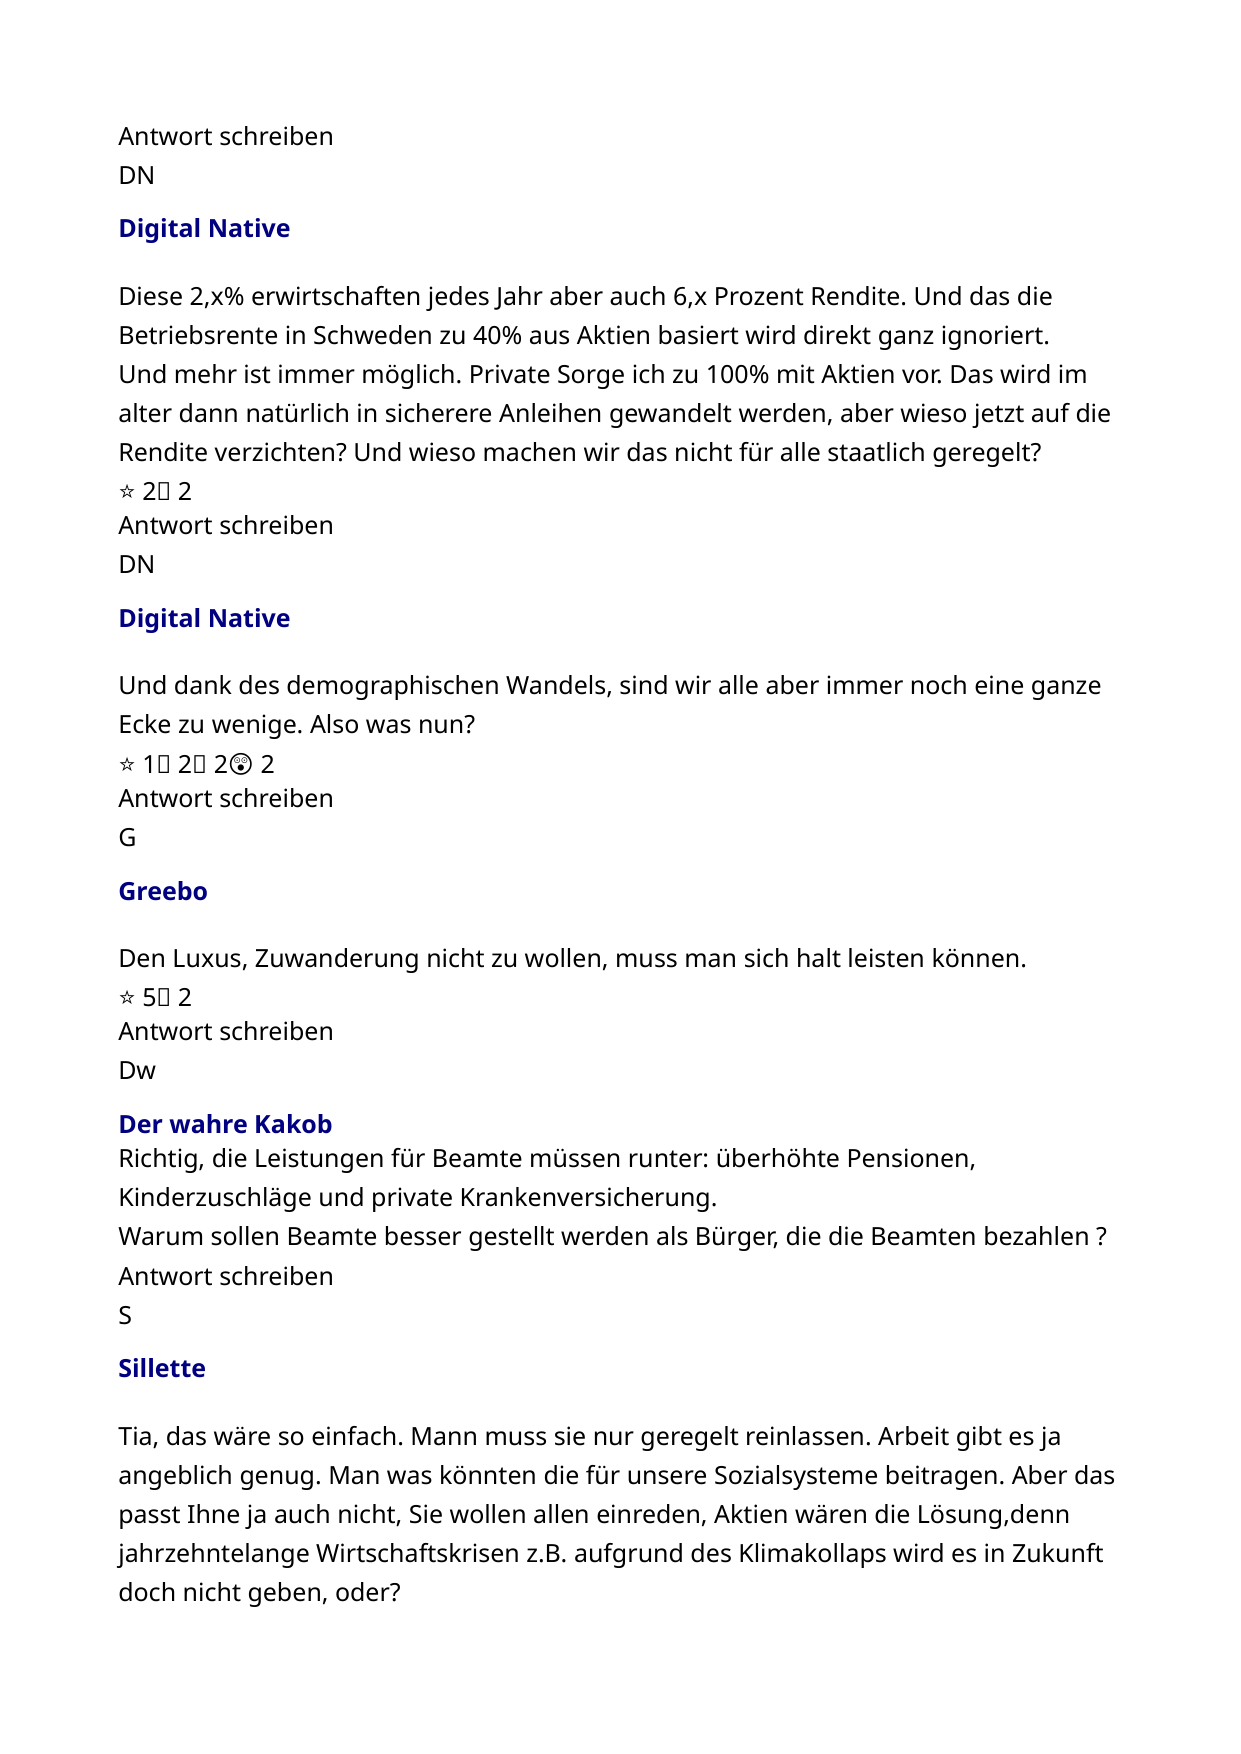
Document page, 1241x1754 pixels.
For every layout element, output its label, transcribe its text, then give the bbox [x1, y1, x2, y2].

text Antwort schreiben [118, 1014, 1122, 1048]
text DN [118, 547, 1122, 581]
subtitle Greebo [118, 873, 1122, 907]
text Antwort schreiben [118, 780, 1122, 814]
text Warum sollen Beamte besser gestellt werden als Bürger, die die Beamten bezahlen ? [118, 1219, 1122, 1253]
text Antwort schreiben [118, 508, 1122, 542]
text Den Luxus, Zuwanderung nicht zu wollen, muss man sich halt leisten können. [118, 940, 1122, 974]
subtitle Digital Native [118, 601, 1122, 635]
text Dw [118, 1053, 1122, 1087]
text Und dank des demographischen Wandels, sind wir alle aber immer noch eine ganze Ecke zu wenige. Also was nun? [118, 668, 1122, 741]
text Tia, das wäre so einfach. Mann muss sie nur geregelt reinlassen. Arbeit gibt es ja angeblich genug. Man was könnten die für unsere Sozialsysteme beitragen. Aber das passt Ihne ja auch nicht, Sie wollen allen einreden, Aktien wären die Lösung,denn jahrzehntelange Wirtschaftskrisen z.B. aufgrund des Klimakollaps wird es in Zukunft doch nicht geben, oder? [118, 1418, 1122, 1609]
subtitle Digital Native [118, 211, 1122, 245]
subtitle Sillette [118, 1351, 1122, 1385]
text Richtig, die Leistungen für Beamte müssen runter: überhöhte Pensionen, Kinderzuschläge und private Krankenversicherung. [118, 1141, 1122, 1214]
text ⭐️ 2🤨 2 [118, 474, 1122, 508]
text ⭐️ 1🙁 2🤨 2😲 2 [118, 746, 1122, 780]
text S [118, 1297, 1122, 1331]
text Diese 2,x% erwirtschaften jedes Jahr aber auch 6,x Prozent Rendite. Und das die Betriebsrente in Schweden zu 40% aus Aktien basiert wird direkt ganz ignoriert. [118, 278, 1122, 351]
text Und mehr ist immer möglich. Private Sorge ich zu 100% mit Aktien vor. Das wird im alter dann natürlich in sicherere Anleihen gewandelt werden, aber wieso jetzt auf die Rendite verzichten? Und wieso machen wir das nicht für alle staatlich geregelt? [118, 356, 1122, 469]
text DN [118, 157, 1122, 191]
subtitle Der wahre Kakob [118, 1107, 1122, 1141]
text ⭐️ 5🤨 2 [118, 979, 1122, 1014]
text Antwort schreiben [118, 118, 1122, 152]
text G [118, 819, 1122, 854]
text Antwort schreiben [118, 1258, 1122, 1292]
